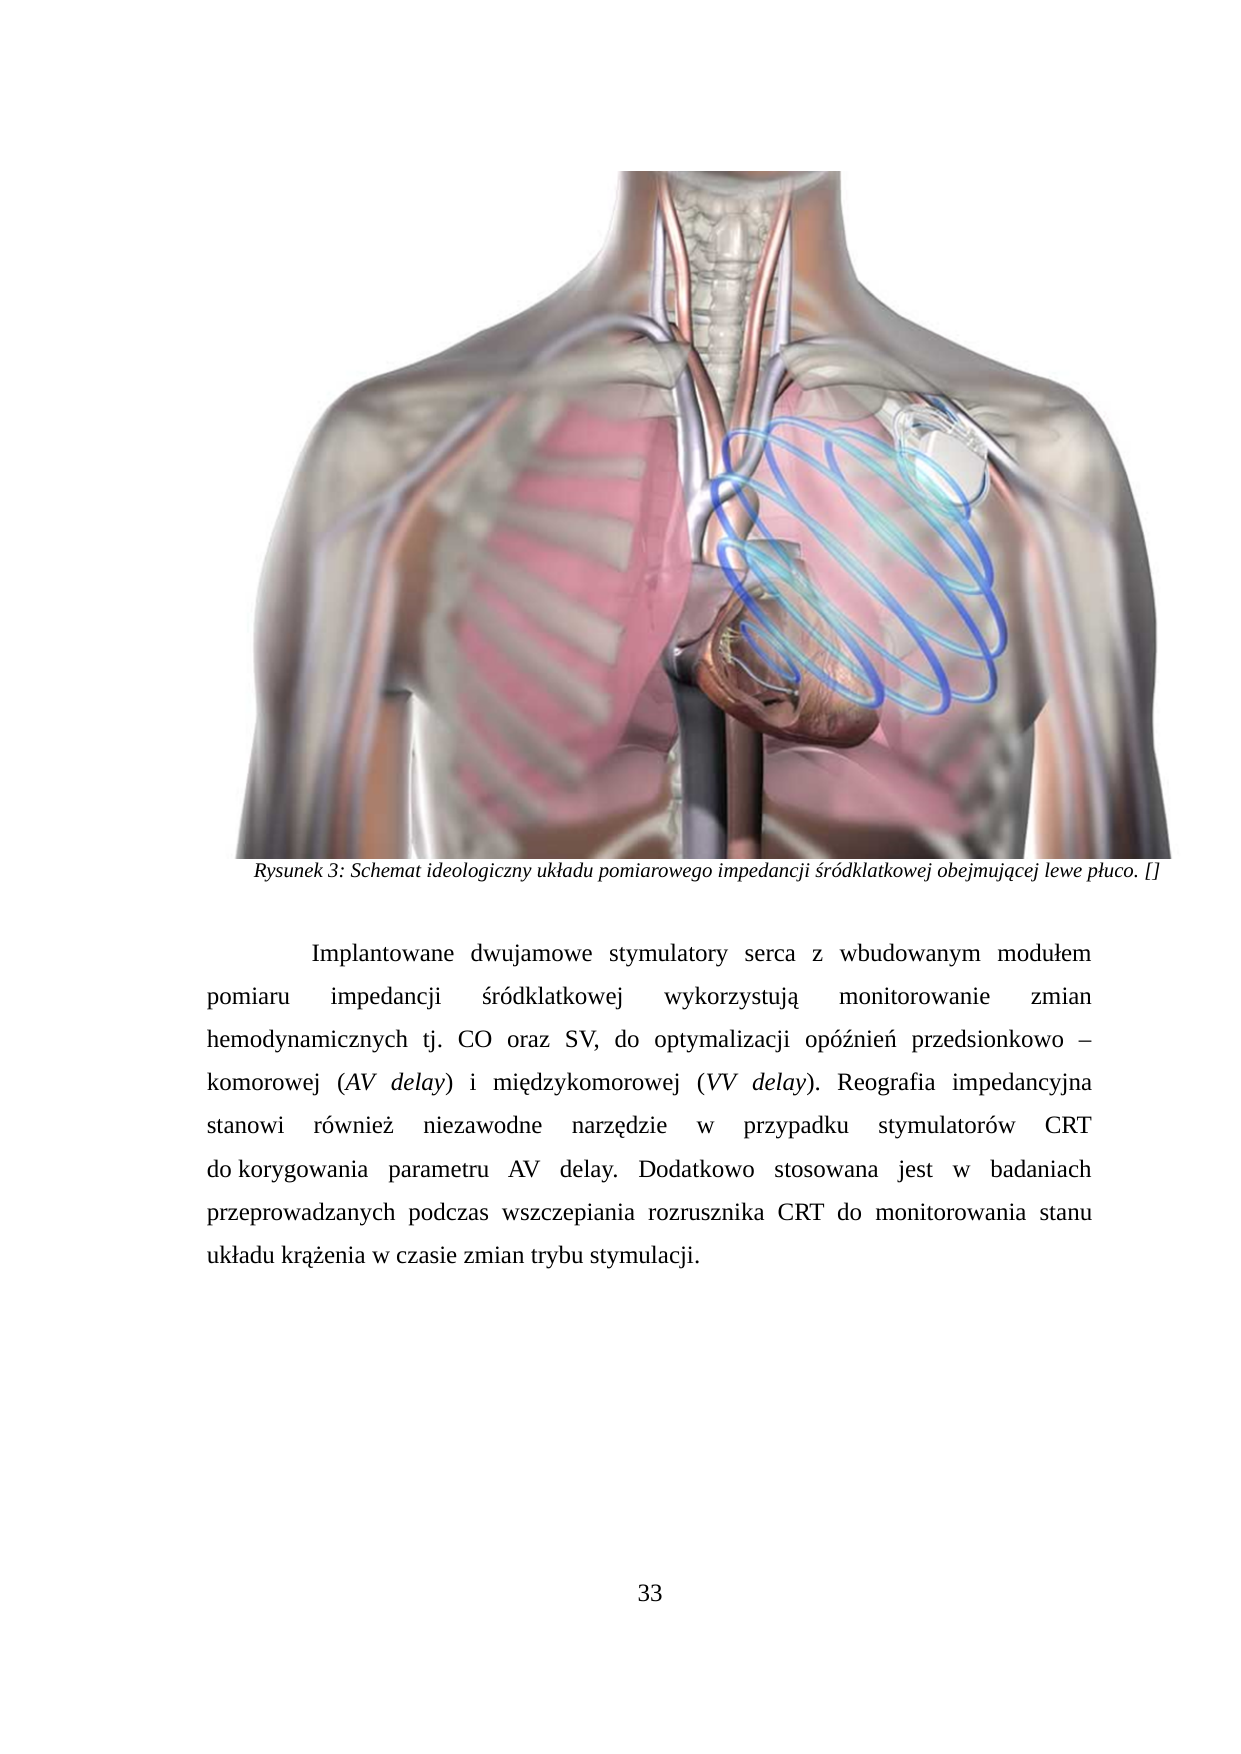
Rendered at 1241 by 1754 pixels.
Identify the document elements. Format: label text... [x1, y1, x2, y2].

text Implantowane dwujamowe stymulatory serca z wbudowanym modułem pomiaru impedancji śródklatkowej wykorzystują monitorowanie zmian hemodynamicznych tj. CO oraz SV, do optymalizacji opóźnień przedsionkowo – komorowej (AV delay) i międzykomorowej (VV delay). Reografia impedancyjna stanowi również niezawodne narzędzie w przypadku stymulatorów CRT do korygowania parametru AV delay. Dodatkowo stosowana jest w badaniach przeprowadzanych podczas wszczepiania rozrusznika CRT do monitorowania stanu układu krążenia w czasie zmian trybu stymulacji. [207, 938, 1093, 1269]
text Rysunek 3: Schemat ideologiczny układu pomiarowego impedancji śródklatkowej obejmującej lewe płuco. [] [207, 859, 1210, 882]
picture [206, 171, 1210, 859]
